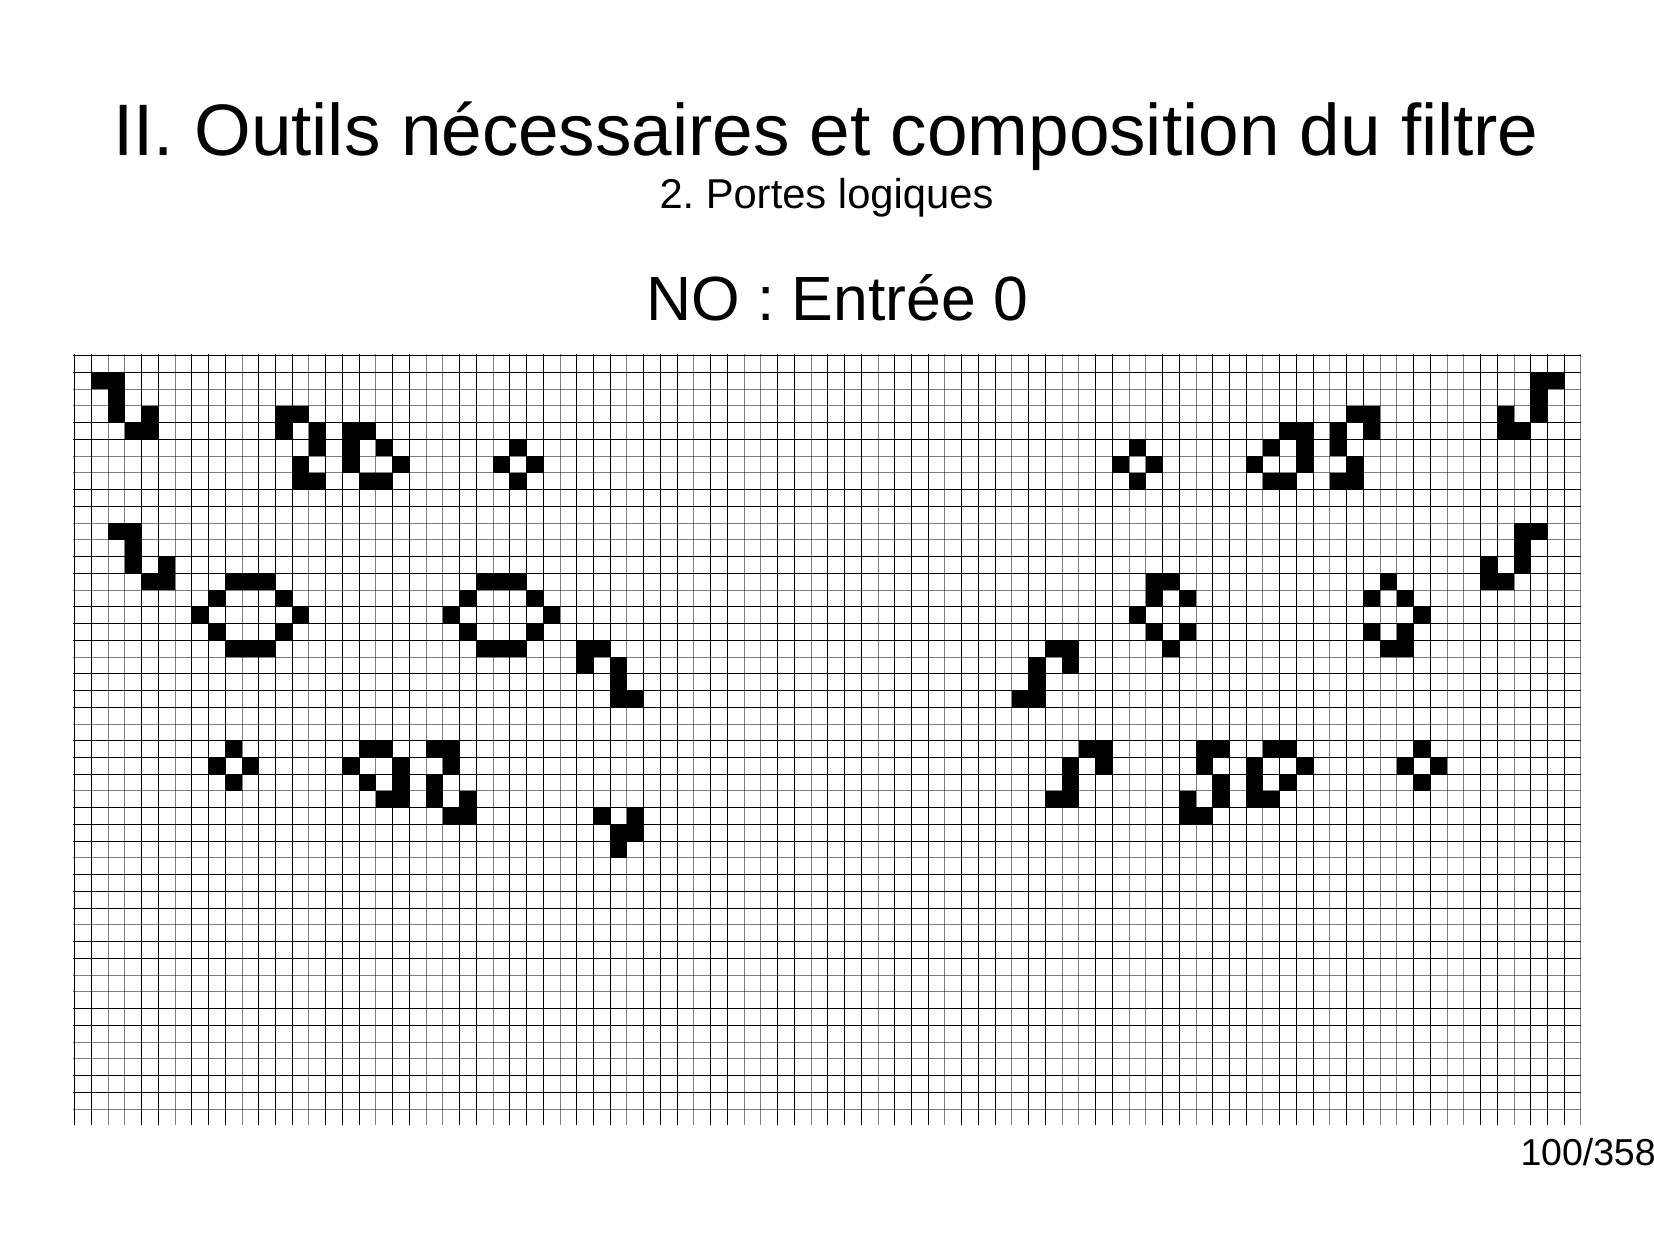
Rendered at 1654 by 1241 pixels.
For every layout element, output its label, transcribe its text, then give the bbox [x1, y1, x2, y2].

picture [73, 354, 1581, 1125]
title II. Outils nécessaires et composition du filtre 2. Portes logiques [82, 49, 1571, 257]
text_box NO : Entrée 0 [631, 256, 1044, 342]
text_box <number>/358 [1505, 1124, 1654, 1182]
